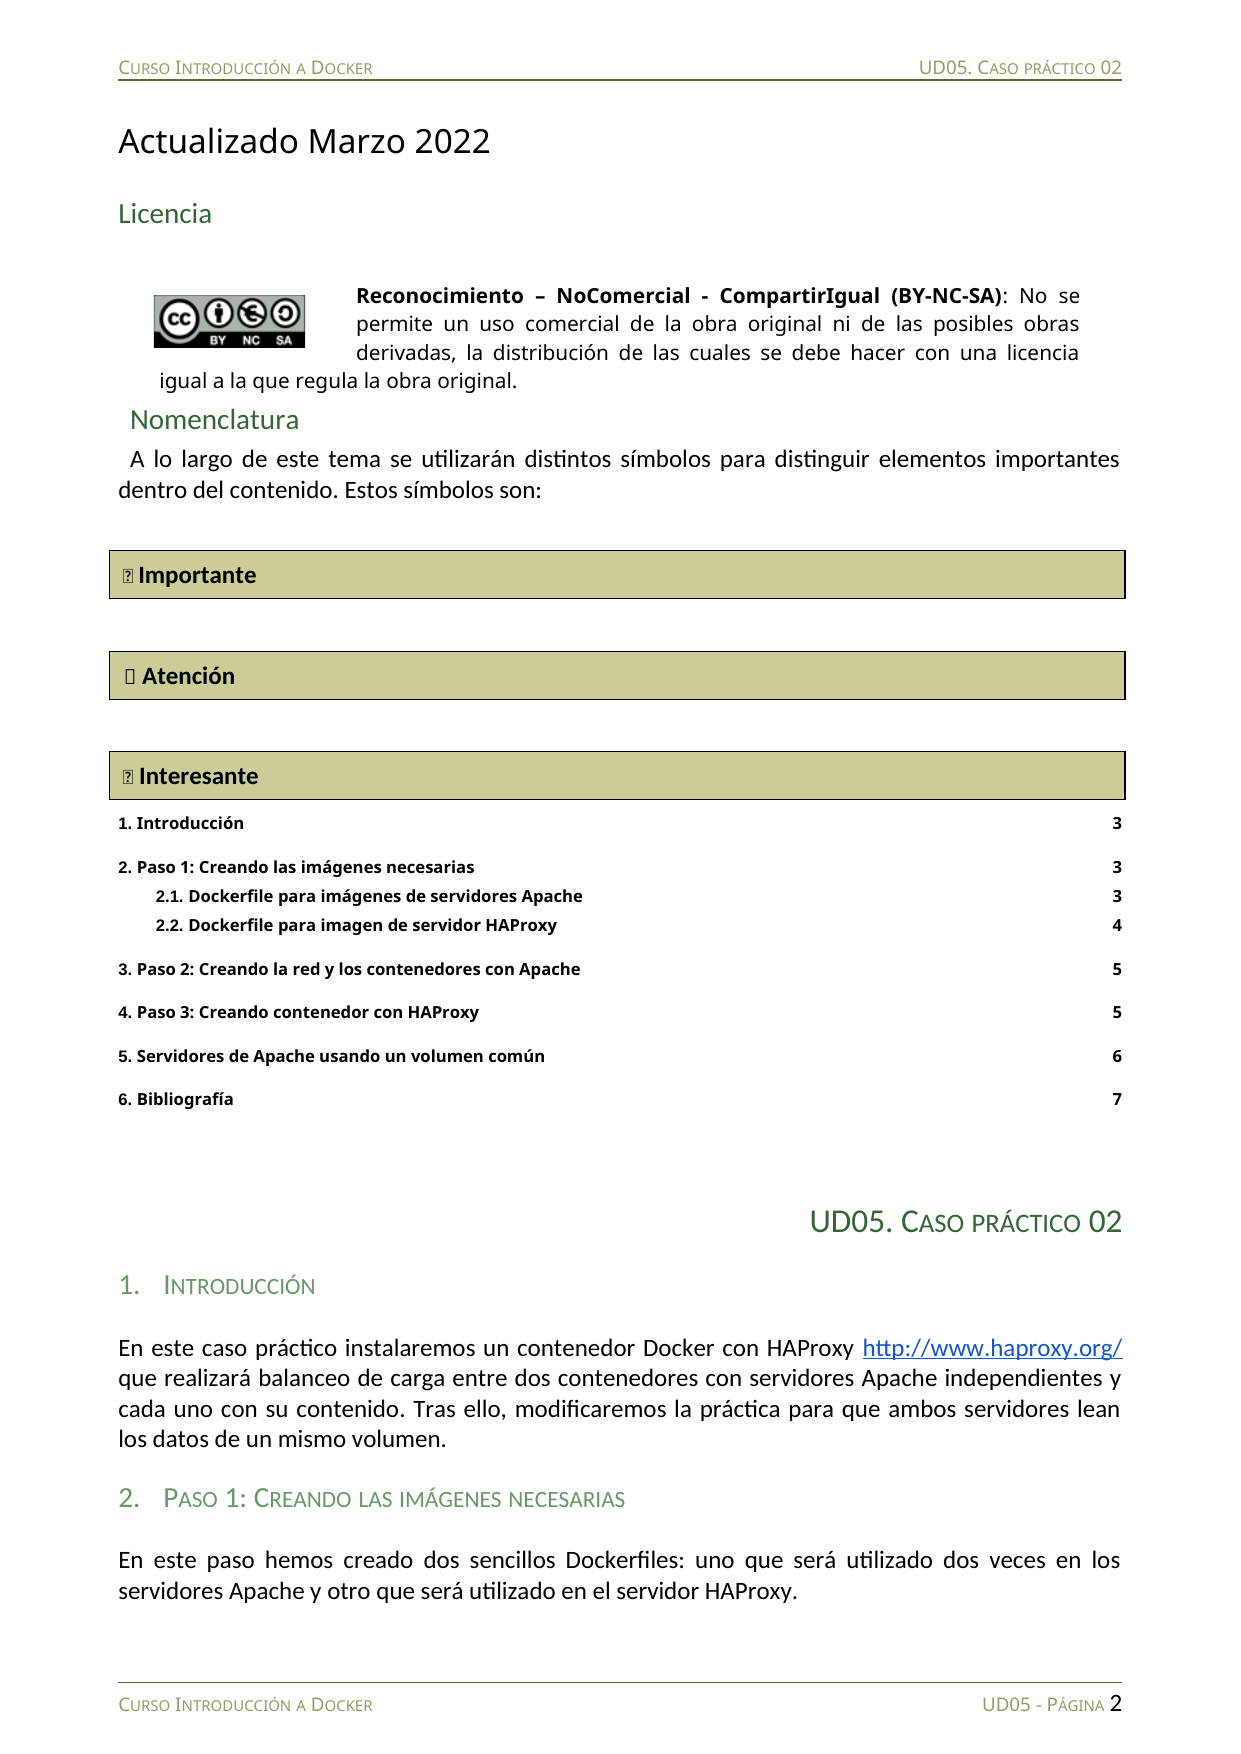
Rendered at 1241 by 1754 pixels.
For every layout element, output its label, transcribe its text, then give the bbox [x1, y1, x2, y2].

text En este paso hemos creado dos sencillos Dockerfiles: uno que será utilizado dos veces en los servidores Apache y otro que será utilizado en el servidor HAProxy. [118, 1544, 1122, 1605]
text 4. Paso 3: Creando contenedor con HAProxy 5 [118, 1001, 1122, 1024]
text Reconocimiento – NoComercial - CompartirIgual (BY-NC-SA): No se permite un uso comercial de la obra original ni de las posibles obras derivadas, la distribución de las cuales se debe hacer con una licencia igual a la que regula la obra original. [159, 281, 1080, 395]
text 2.1. Dockerfile para imágenes de servidores Apache 3 [156, 885, 1122, 907]
text 5. Servidores de Apache usando un volumen común 6 [118, 1044, 1122, 1067]
text 💬 Interesante [110, 752, 1124, 799]
text A lo largo de este tema se utilizarán distintos símbolos para distinguir elementos importantes dentro del contenido. Estos símbolos son: [118, 443, 1122, 504]
text 1. Introducción 3 [118, 812, 1122, 835]
text 2. Paso 1: Creando las imágenes necesarias 3 [118, 856, 1122, 878]
text Actualizado Marzo 2022 [118, 118, 1122, 163]
subtitle Paso 1: Creando las imágenes necesarias [118, 1479, 1122, 1514]
picture [153, 295, 306, 348]
text UD05. Caso práctico 02 [118, 1201, 1122, 1241]
text 6. Bibliografía 7 [118, 1088, 1122, 1111]
text 3. Paso 2: Creando la red y los contenedores con Apache 5 [118, 957, 1122, 980]
text ❕ Atención [110, 652, 1124, 699]
subtitle Introducción [118, 1266, 1122, 1302]
text 2.2. Dockerfile para imagen de servidor HAProxy 4 [156, 914, 1122, 937]
text Licencia [118, 196, 1122, 231]
text En este caso práctico instalaremos un contenedor Docker con HAProxy http://www.haproxy.org/ que realizará balanceo de carga entre dos contenedores con servidores Apache independientes y cada uno con su contenido. Tras ello, modificaremos la práctica para que ambos servidores lean los datos de un mismo volumen. [118, 1332, 1122, 1454]
text Nomenclatura [118, 401, 1122, 437]
text 📖 Importante [110, 551, 1124, 598]
